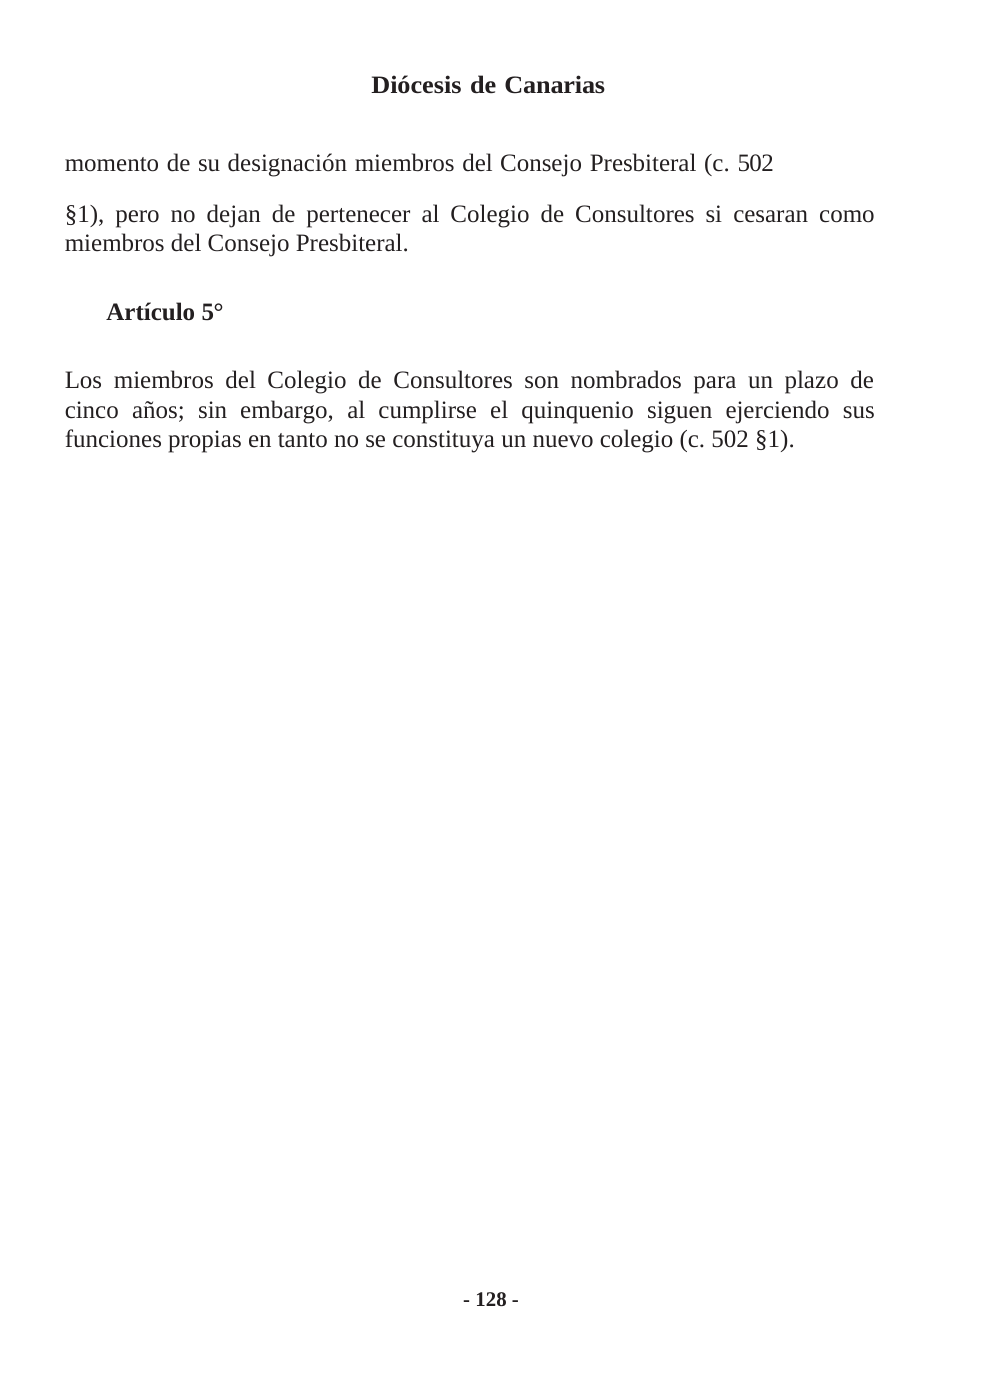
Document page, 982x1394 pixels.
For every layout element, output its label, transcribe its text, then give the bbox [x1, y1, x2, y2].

text momento de su designación miembros del Consejo Presbiteral (c. 502 [64, 148, 875, 177]
text §1), pero no dejan de pertenecer al Colegio de Consultores si cesaran como miembros del Consejo Presbiteral. [64, 199, 875, 257]
text Los miembros del Colegio de Consultores son nombrados para un plazo de cinco años; sin embargo, al cumplirse el quinquenio siguen ejerciendo sus funciones propias en tanto no se constituya un nuevo colegio (c. 502 §1). [64, 365, 875, 453]
subtitle Artículo 5° [106, 297, 917, 326]
